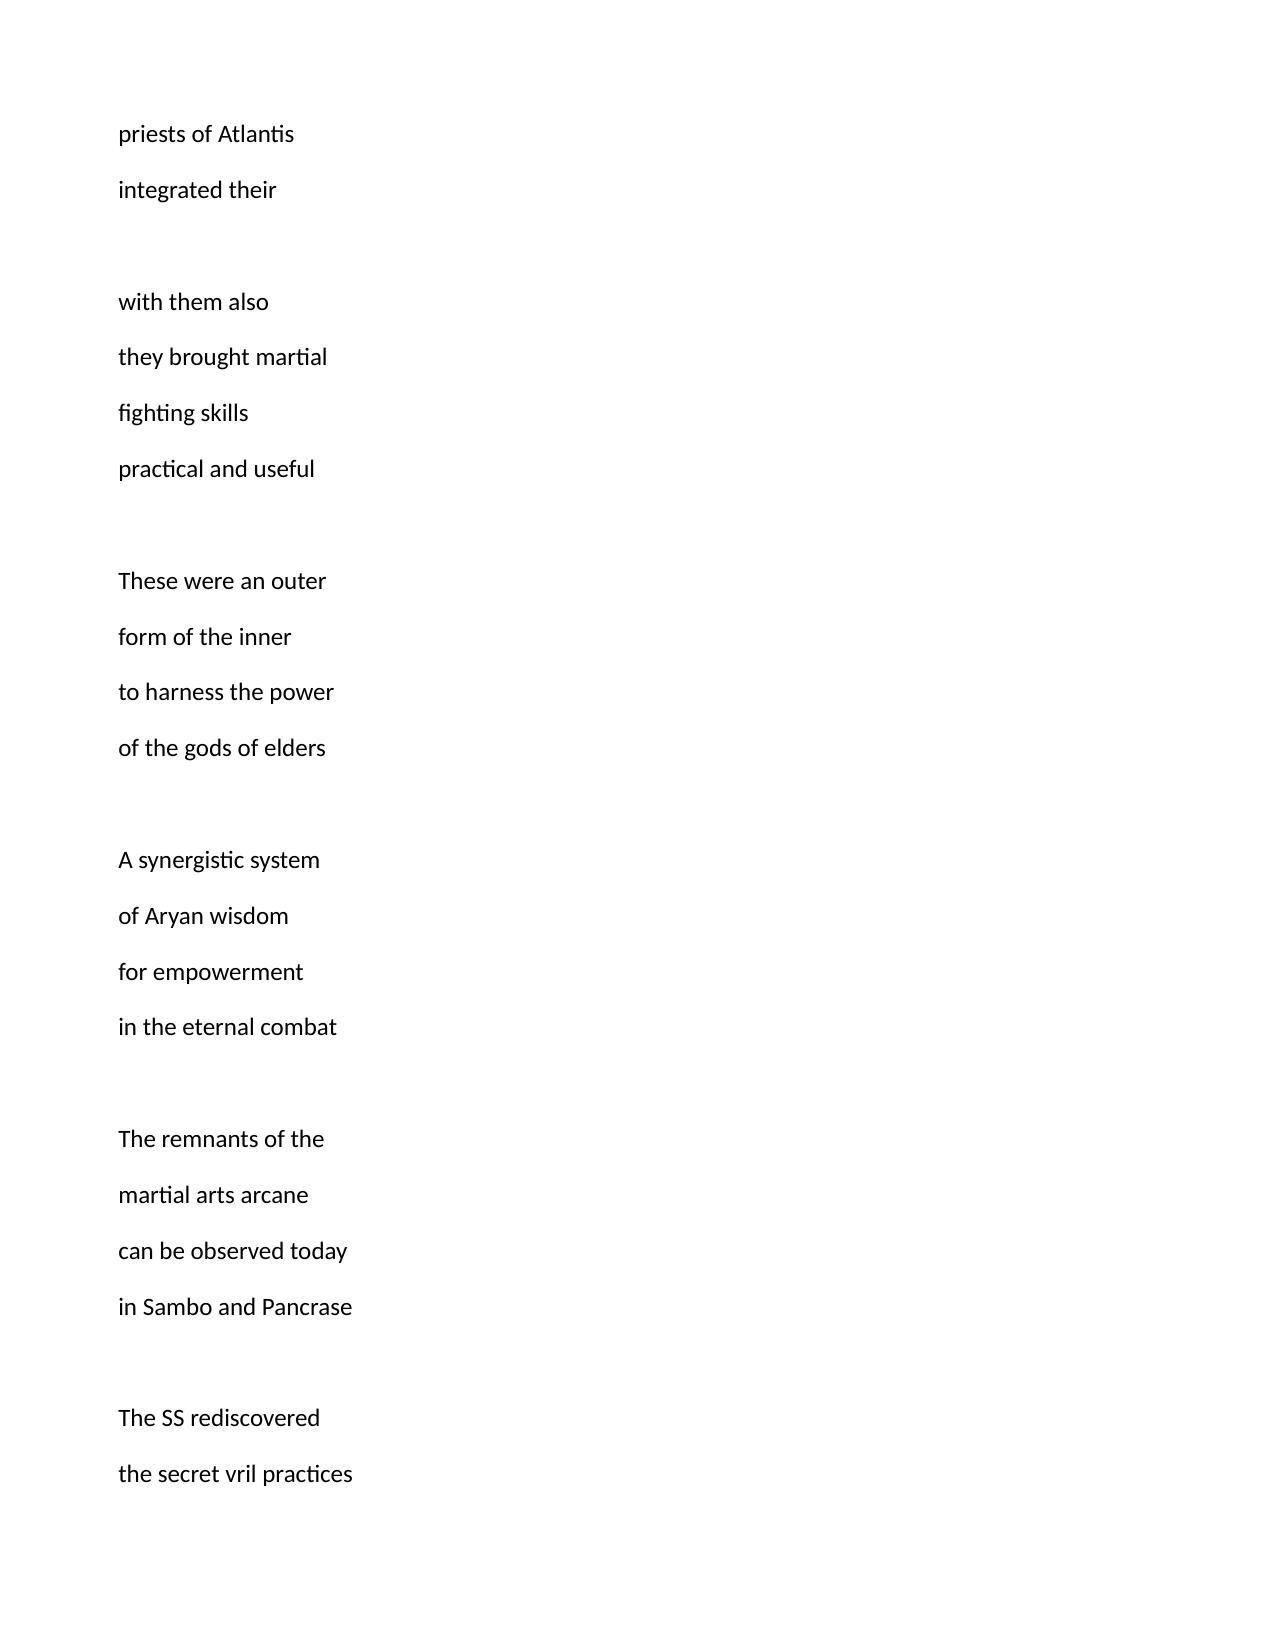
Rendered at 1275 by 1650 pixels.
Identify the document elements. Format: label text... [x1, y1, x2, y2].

text integrated their [118, 174, 1157, 204]
text martial arts arcane [118, 1179, 1157, 1209]
text of Aryan wisdom [118, 900, 1157, 930]
text in Sambo and Pancrase [118, 1291, 1157, 1321]
text of the gods of elders [118, 732, 1157, 763]
text The SS rediscovered [118, 1402, 1157, 1433]
text priests of Atlantis [118, 118, 1157, 149]
text can be observed today [118, 1235, 1157, 1265]
text to harness the power [118, 676, 1157, 707]
text These were an outer [118, 565, 1157, 595]
text A synergistic system [118, 844, 1157, 874]
text for empowerment [118, 956, 1157, 986]
text The remnants of the [118, 1123, 1157, 1154]
text fighting skills [118, 397, 1157, 428]
text they brought martial [118, 341, 1157, 372]
text in the eternal combat [118, 1011, 1157, 1042]
text practical and useful [118, 453, 1157, 484]
text form of the inner [118, 621, 1157, 651]
text with them also [118, 286, 1157, 316]
text the secret vril practices [118, 1458, 1157, 1489]
